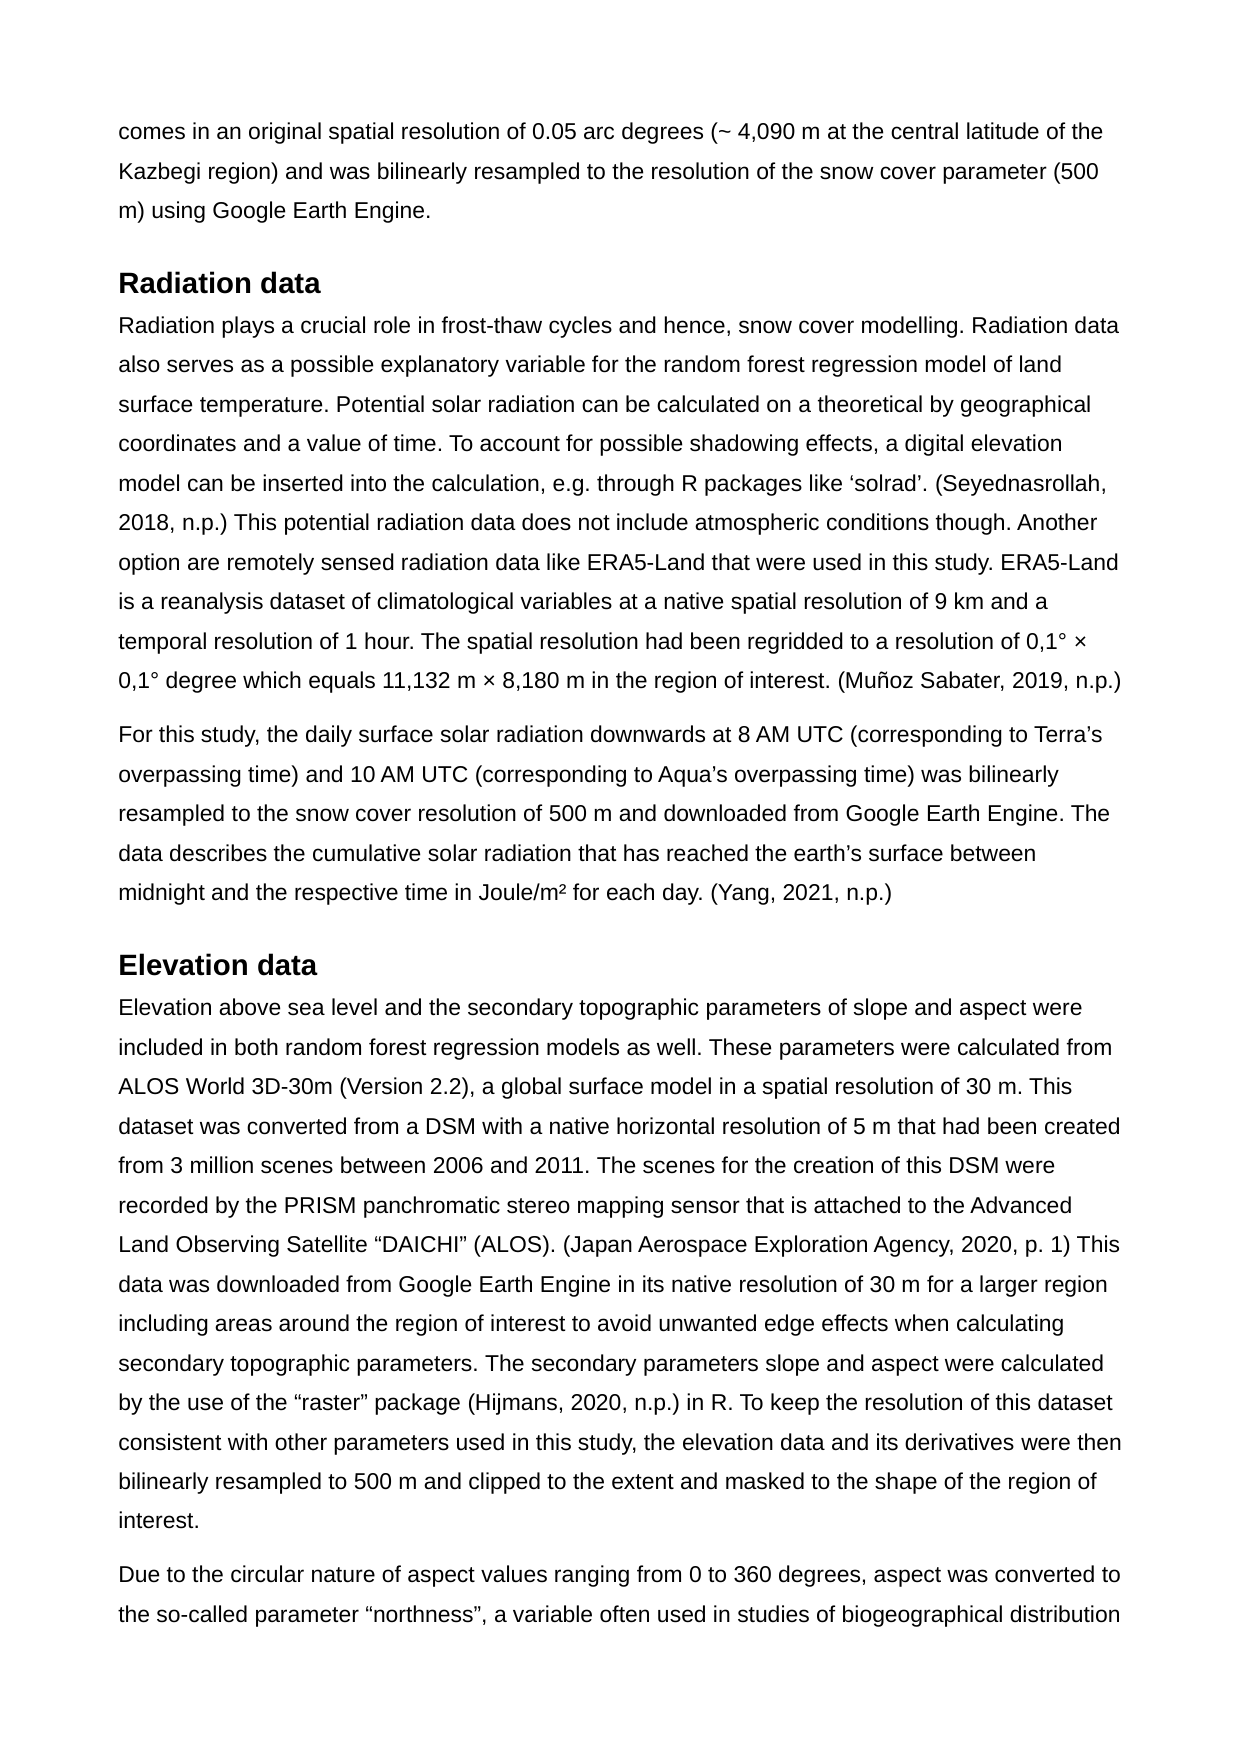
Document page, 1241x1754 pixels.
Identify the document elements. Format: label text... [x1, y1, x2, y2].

subtitle Elevation data [118, 948, 1122, 982]
text For this study, the daily surface solar radiation downwards at 8 AM UTC (corresponding to Terra’s overpassing time) and 10 AM UTC (corresponding to Aqua’s overpassing time) was bilinearly resampled to the snow cover resolution of 500 m and downloaded from Google Earth Engine. The data describes the cumulative solar radiation that has reached the earth’s surface between midnight and the respective time in Joule/m² for each day. (Yang, 2021, n.p.) [118, 721, 1122, 906]
text comes in an original spatial resolution of 0.05 arc degrees (~ 4,090 m at the central latitude of the Kazbegi region) and was bilinearly resampled to the resolution of the snow cover parameter (500 m) using Google Earth Engine. [118, 118, 1122, 223]
text Elevation above sea level and the secondary topographic parameters of slope and aspect were included in both random forest regression models as well. These parameters were calculated from ALOS World 3D-30m (Version 2.2), a global surface model in a spatial resolution of 30 m. This dataset was converted from a DSM with a native horizontal resolution of 5 m that had been created from 3 million scenes between 2006 and 2011. The scenes for the creation of this DSM were recorded by the PRISM panchromatic stereo mapping sensor that is attached to the Advanced Land Observing Satellite “DAICHI” (ALOS). (Japan Aerospace Exploration Agency, 2020, p. 1) This data was downloaded from Google Earth Engine in its native resolution of 30 m for a larger region including areas around the region of interest to avoid unwanted edge effects when calculating secondary topographic parameters. The secondary parameters slope and aspect were calculated by the use of the “raster” package (Hijmans, 2020, n.p.) in R. To keep the resolution of this dataset consistent with other parameters used in this study, the elevation data and its derivatives were then bilinearly resampled to 500 m and clipped to the extent and masked to the shape of the region of interest. [118, 994, 1122, 1534]
text Due to the circular nature of aspect values ranging from 0 to 360 degrees, aspect was converted to the so-called parameter “northness”, a variable often used in studies of biogeographical distribution [118, 1561, 1122, 1627]
subtitle Radiation data [118, 266, 1122, 299]
text Radiation plays a crucial role in frost-thaw cycles and hence, snow cover modelling. Radiation data also serves as a possible explanatory variable for the random forest regression model of land surface temperature. Potential solar radiation can be calculated on a theoretical by geographical coordinates and a value of time. To account for possible shadowing effects, a digital elevation model can be inserted into the calculation, e.g. through R packages like ‘solrad’. (Seyednasrollah, 2018, n.p.) This potential radiation data does not include atmospheric conditions though. Another option are remotely sensed radiation data like ERA5-Land that were used in this study. ERA5-Land is a reanalysis dataset of climatological variables at a native spatial resolution of 9 km and a temporal resolution of 1 hour. The spatial resolution had been regridded to a resolution of 0,1° × 0,1° degree which equals 11,132 m × 8,180 m in the region of interest. (Muñoz Sabater, 2019, n.p.) [118, 312, 1122, 694]
